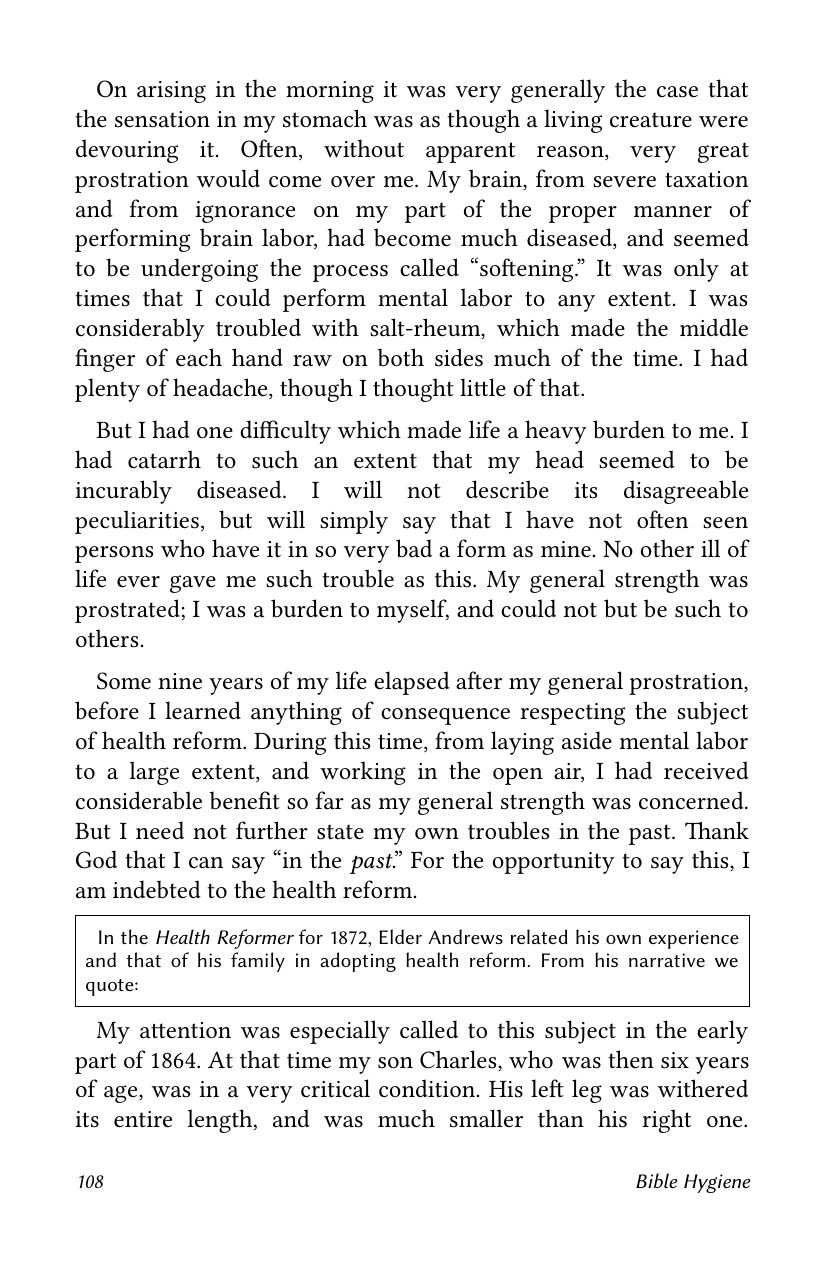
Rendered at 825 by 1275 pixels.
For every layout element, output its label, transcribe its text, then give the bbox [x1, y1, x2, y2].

text In the Health Reformer for 1872, Elder Andrews related his own experience and that of his family in adopting health reform. From his narrative we quote: [76, 916, 749, 1006]
text But I had one difficulty which made life a heavy burden to me. I had catarrh to such an extent that my head seemed to be incurably diseased. I will not describe its disagreeable peculiarities, but will simply say that I have not often seen persons who have it in so very bad a form as mine. No other ill of life ever gave me such trouble as this. My general strength was prostrated; I was a burden to myself, and could not but be such to others. [75, 416, 750, 654]
text My attention was especially called to this subject in the early part of 1864. At that time my son Charles, who was then six years of age, was in a very critical condition. His left leg was withered its entire length, and was much smaller than his right one. [75, 1016, 750, 1134]
text On arising in the morning it was very generally the case that the sensation in my stomach was as though a living creature were devouring it. Often, without apparent reason, very great prostration would come over me. My brain, from severe taxation and from ignorance on my part of the proper manner of performing brain labor, had become much diseased, and seemed to be undergoing the process called “softening.” It was only at times that I could perform mental labor to any extent. I was considerably troubled with salt-rheum, which made the middle finger of each hand raw on both sides much of the time. I had plenty of headache, though I thought little of that. [75, 75, 750, 402]
text Some nine years of my life elapsed after my general prostration, before I learned anything of consequence respecting the subject of health reform. During this time, from laying aside mental labor to a large extent, and working in the open air, I had received considerable benefit so far as my general strength was concerned. But I need not further state my own troubles in the past. Thank God that I can say “in the past.” For the opportunity to say this, I am indebted to the health reform. [75, 667, 750, 905]
